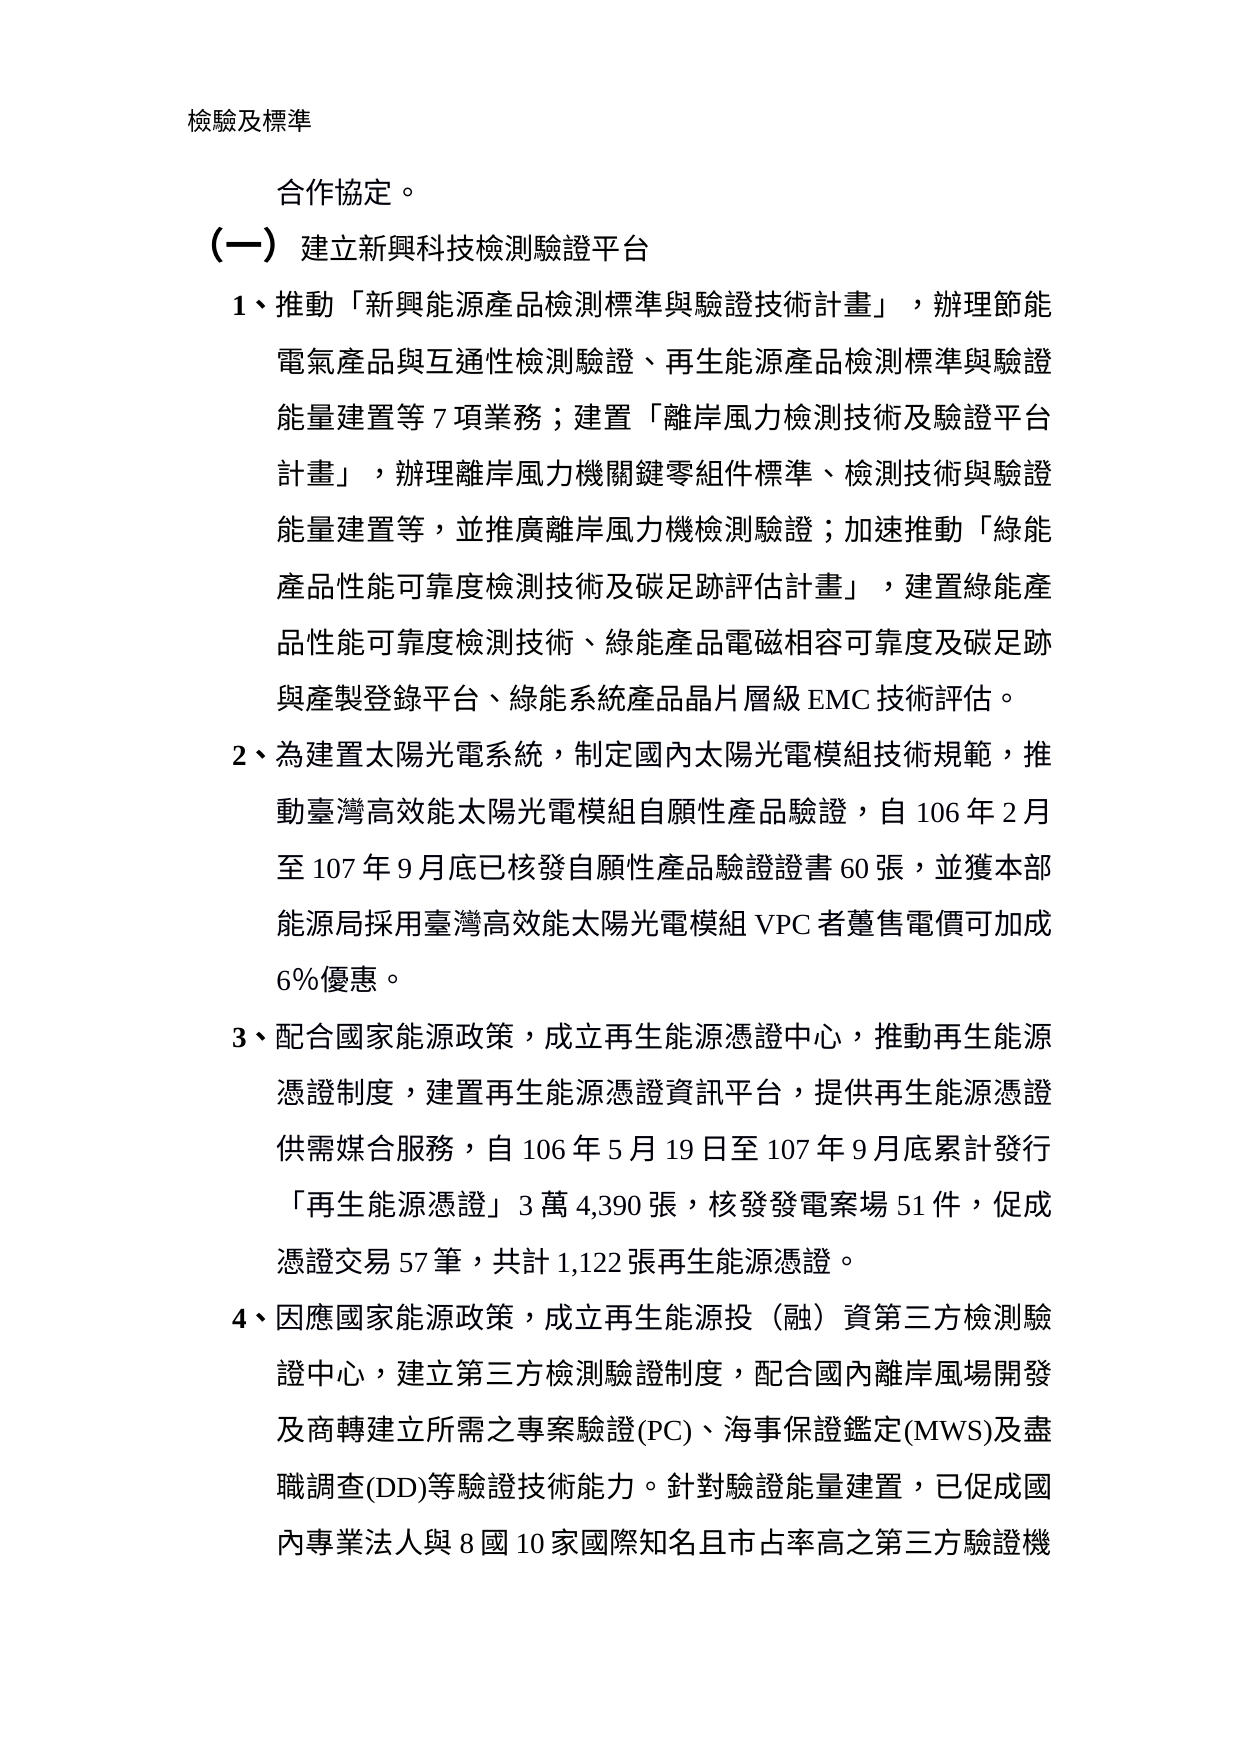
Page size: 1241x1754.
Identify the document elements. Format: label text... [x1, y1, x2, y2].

list 建立新興科技檢測驗證平台 [187, 214, 1053, 271]
list 配合國家能源政策，成立再生能源憑證中心，推動再生能源憑證制度，建置再生能源憑證資訊平台，提供再生能源憑證供需媒合服務，自106年5月19日至107年9月底累計發行「再生能源憑證」3萬4,390張，核發發電案場51件，促成憑證交易57筆，共計1,122張再生能源憑證。 [232, 1002, 1053, 1283]
list 為建置太陽光電系統，制定國內太陽光電模組技術規範，推動臺灣高效能太陽光電模組自願性產品驗證，自106年2月至107年9月底已核發自願性產品驗證證書60張，並獲本部能源局採用臺灣高效能太陽光電模組VPC者躉售電價可加成6％優惠。 [232, 721, 1053, 1002]
list 合作協定。 [229, 158, 1053, 214]
list 推動「新興能源產品檢測標準與驗證技術計畫」，辦理節能電氣產品與互通性檢測驗證、再生能源產品檢測標準與驗證能量建置等7項業務；建置「離岸風力檢測技術及驗證平台計畫」，辦理離岸風力機關鍵零組件標準、檢測技術與驗證能量建置等，並推廣離岸風力機檢測驗證；加速推動「綠能產品性能可靠度檢測技術及碳足跡評估計畫」，建置綠能產品性能可靠度檢測技術、綠能產品電磁相容可靠度及碳足跡與產製登錄平台、綠能系統產品晶片層級EMC技術評估。 [232, 271, 1053, 721]
list 因應國家能源政策，成立再生能源投（融）資第三方檢測驗證中心，建立第三方檢測驗證制度，配合國內離岸風場開發及商轉建立所需之專案驗證(PC)、海事保證鑑定(MWS)及盡職調查(DD)等驗證技術能力。針對驗證能量建置，已促成國內專業法人與8國10家國際知名且市占率高之第三方驗證機 [232, 1283, 1053, 1564]
